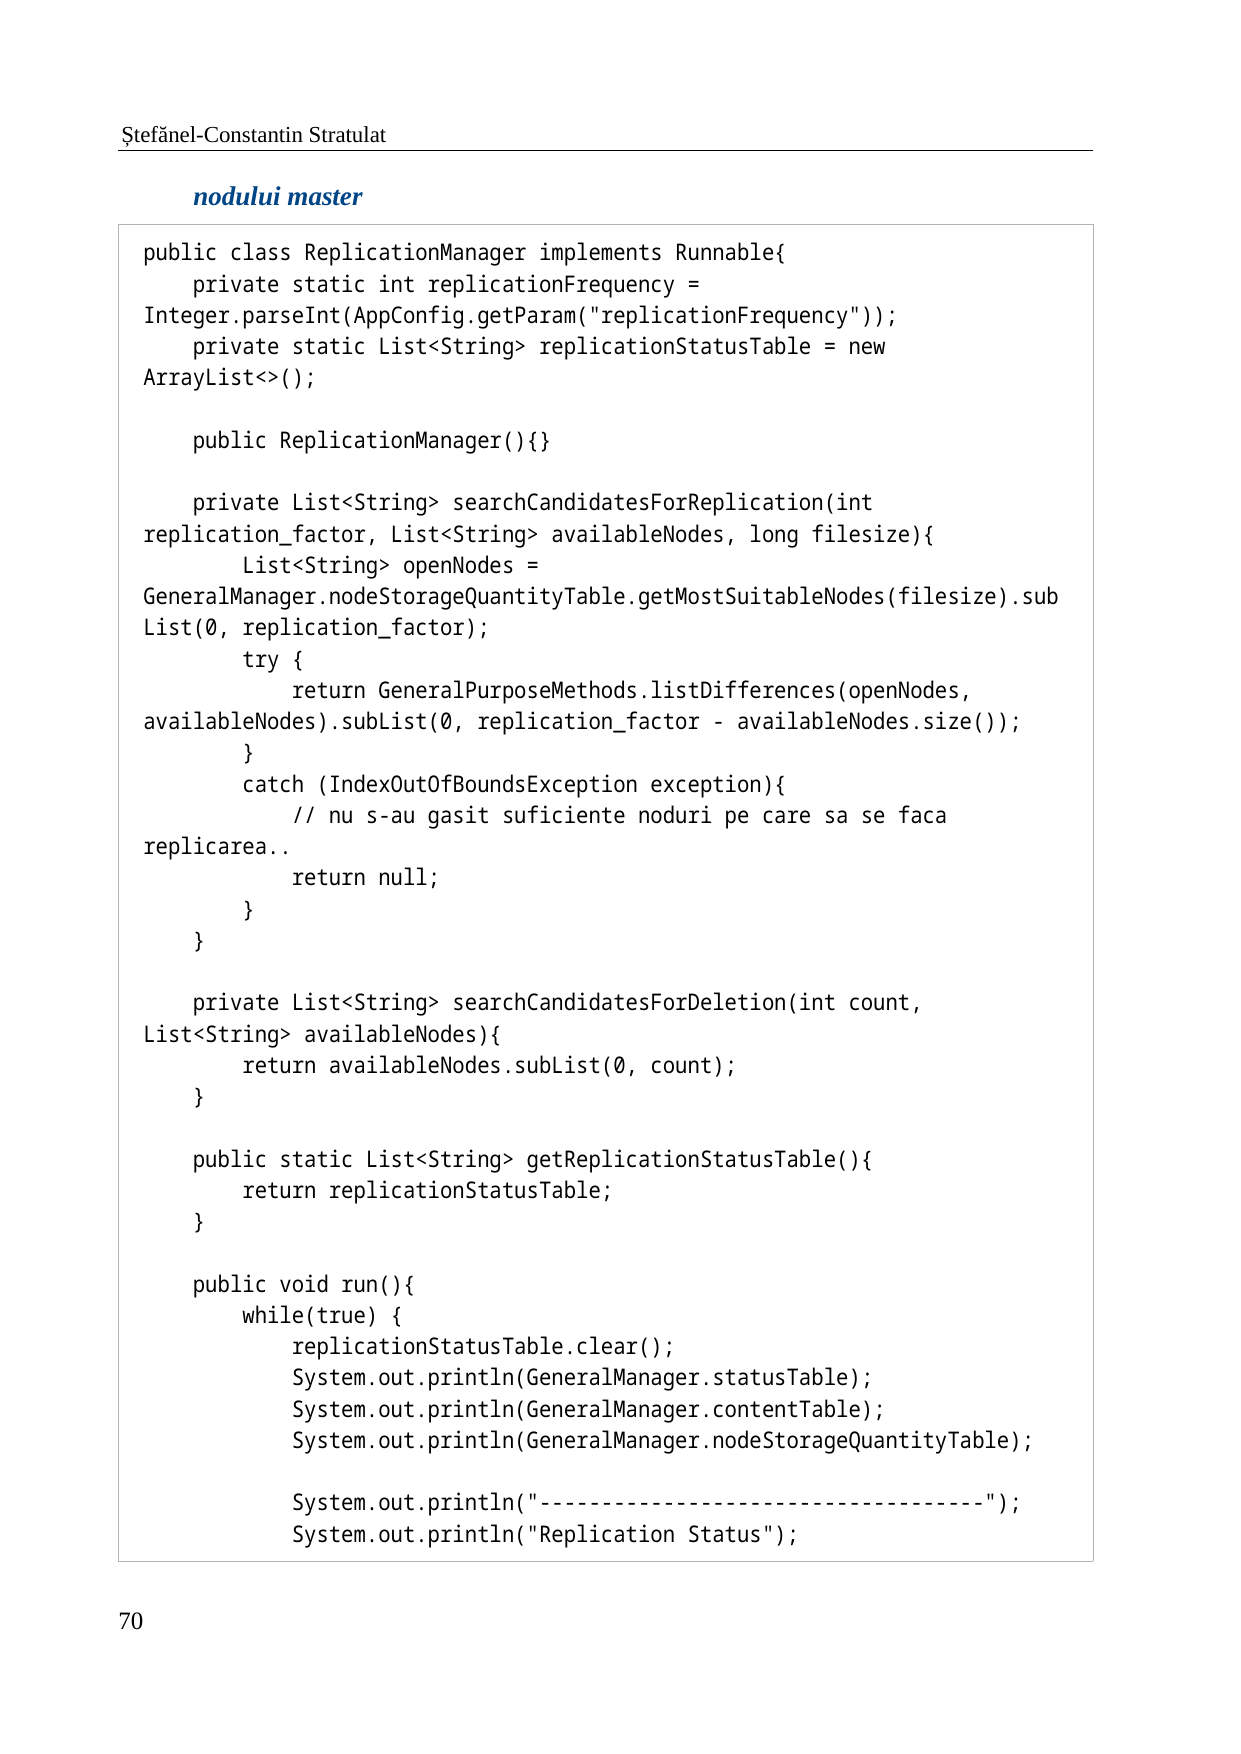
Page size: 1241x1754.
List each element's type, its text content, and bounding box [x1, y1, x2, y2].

text private List<String> searchCandidatesForDeletion(int count, List<String> availableNodes){ [119, 974, 1093, 1036]
text public void run(){ [119, 1255, 1093, 1286]
text // nu s-au gasit suficiente noduri pe care sa se faca replicarea.. [119, 786, 1093, 849]
text } [119, 1192, 1093, 1236]
text return availableNodes.subList(0, count); [119, 1036, 1093, 1067]
text try { [119, 630, 1093, 661]
text private List<String> searchCandidatesForReplication(int replication_factor, List<String> availableNodes, long filesize){ [119, 474, 1093, 536]
text while(true) { [119, 1286, 1093, 1317]
text } [119, 880, 1093, 911]
text public ReplicationManager(){} [119, 411, 1093, 455]
text } [119, 724, 1093, 755]
text catch (IndexOutOfBoundsException exception){ [119, 755, 1093, 786]
text return replicationStatusTable; [119, 1161, 1093, 1192]
text System.out.println(GeneralManager.statusTable); [119, 1349, 1093, 1380]
text } [119, 911, 1093, 955]
text System.out.println(GeneralManager.contentTable); [119, 1380, 1093, 1411]
text System.out.println("Replication Status"); [119, 1505, 1093, 1561]
text public static List<String> getReplicationStatusTable(){ [119, 1130, 1093, 1161]
text private static int replicationFrequency = Integer.parseInt(AppConfig.getParam("replicationFrequency")); [119, 255, 1093, 317]
text System.out.println(GeneralManager.nodeStorageQuantityTable); [119, 1411, 1093, 1455]
text System.out.println("------------------------------------"); [119, 1474, 1093, 1505]
text return GeneralPurposeMethods.listDifferences(openNodes, availableNodes).subList(0, replication_factor - availableNodes.size()); [119, 661, 1093, 724]
text public class ReplicationManager implements Runnable{ [119, 225, 1093, 255]
text } [119, 1067, 1093, 1111]
text private static List<String> replicationStatusTable = new ArrayList<>(); [119, 317, 1093, 392]
subtitle nodului master [193, 180, 1093, 211]
text List<String> openNodes = GeneralManager.nodeStorageQuantityTable.getMostSuitableNodes(filesize).subList(0, replication_factor); [119, 536, 1093, 630]
text return null; [119, 849, 1093, 880]
text replicationStatusTable.clear(); [119, 1317, 1093, 1349]
